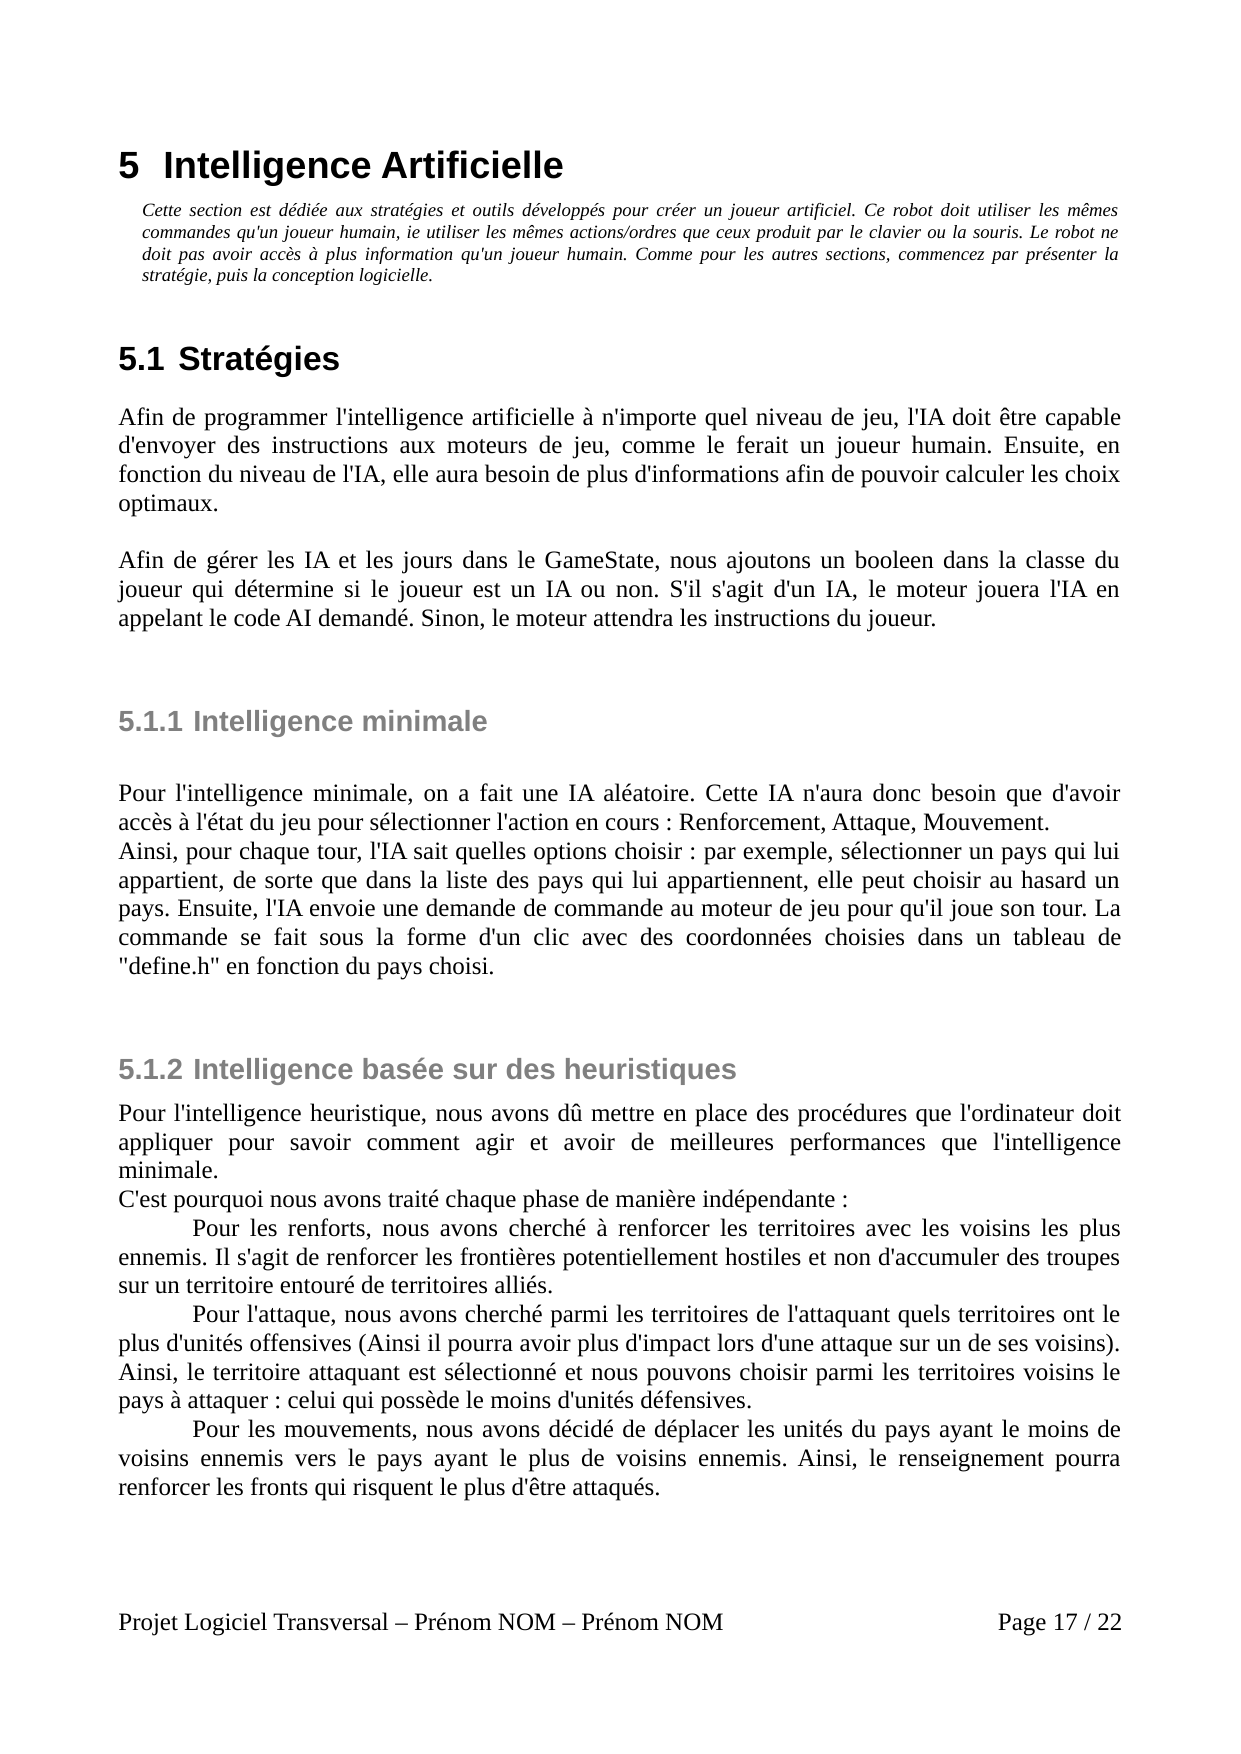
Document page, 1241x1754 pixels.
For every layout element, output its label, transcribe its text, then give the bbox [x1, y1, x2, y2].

subtitle Intelligence minimale [118, 704, 1122, 737]
text Pour les mouvements, nous avons décidé de déplacer les unités du pays ayant le moins de voisins ennemis vers le pays ayant le plus de voisins ennemis. Ainsi, le renseignement pourra renforcer les fronts qui risquent le plus d'être attaqués. [118, 1414, 1122, 1500]
text Pour les renforts, nous avons cherché à renforcer les territoires avec les voisins les plus ennemis. Il s'agit de renforcer les frontières potentiellement hostiles et non d'accumuler des troupes sur un territoire entouré de territoires alliés. [118, 1213, 1122, 1299]
text C'est pourquoi nous avons traité chaque phase de manière indépendante : [118, 1184, 1122, 1213]
subtitle Intelligence Artificielle [118, 143, 1122, 187]
text Afin de programmer l'intelligence artificielle à n'importe quel niveau de jeu, l'IA doit être capable d'envoyer des instructions aux moteurs de jeu, comme le ferait un joueur humain. Ensuite, en fonction du niveau de l'IA, elle aura besoin de plus d'informations afin de pouvoir calculer les choix optimaux. [118, 402, 1122, 517]
text Pour l'intelligence heuristique, nous avons dû mettre en place des procédures que l'ordinateur doit appliquer pour savoir comment agir et avoir de meilleures performances que l'intelligence minimale. [118, 1098, 1122, 1184]
text Afin de gérer les IA et les jours dans le GameState, nous ajoutons un booleen dans la classe du joueur qui détermine si le joueur est un IA ou non. S'il s'agit d'un IA, le moteur jouera l'IA en appelant le code AI demandé. Sinon, le moteur attendra les instructions du joueur. [118, 545, 1122, 632]
text Ainsi, pour chaque tour, l'IA sait quelles options choisir : par exemple, sélectionner un pays qui lui appartient, de sorte que dans la liste des pays qui lui appartiennent, elle peut choisir au hasard un pays. Ensuite, l'IA envoie une demande de commande au moteur de jeu pour qu'il joue son tour. La commande se fait sous la forme d'un clic avec des coordonnées choisies dans un tableau de "define.h" en fonction du pays choisi. [118, 836, 1122, 980]
subtitle Intelligence basée sur des heuristiques [118, 1052, 1122, 1085]
text Pour l'intelligence minimale, on a fait une IA aléatoire. Cette IA n'aura donc besoin que d'avoir accès à l'état du jeu pour sélectionner l'action en cours : Renforcement, Attaque, Mouvement. [118, 778, 1122, 836]
text Cette section est dédiée aux stratégies et outils développés pour créer un joueur artificiel. Ce robot doit utiliser les mêmes commandes qu'un joueur humain, ie utiliser les mêmes actions/ordres que ceux produit par le clavier ou la souris. Le robot ne doit pas avoir accès à plus information qu'un joueur humain. Comme pour les autres sections, commencez par présenter la stratégie, puis la conception logicielle. [142, 199, 1122, 286]
text Pour l'attaque, nous avons cherché parmi les territoires de l'attaquant quels territoires ont le plus d'unités offensives (Ainsi il pourra avoir plus d'impact lors d'une attaque sur un de ses voisins). Ainsi, le territoire attaquant est sélectionné et nous pouvons choisir parmi les territoires voisins le pays à attaquer : celui qui possède le moins d'unités défensives. [118, 1299, 1122, 1414]
subtitle Stratégies [118, 339, 1122, 378]
